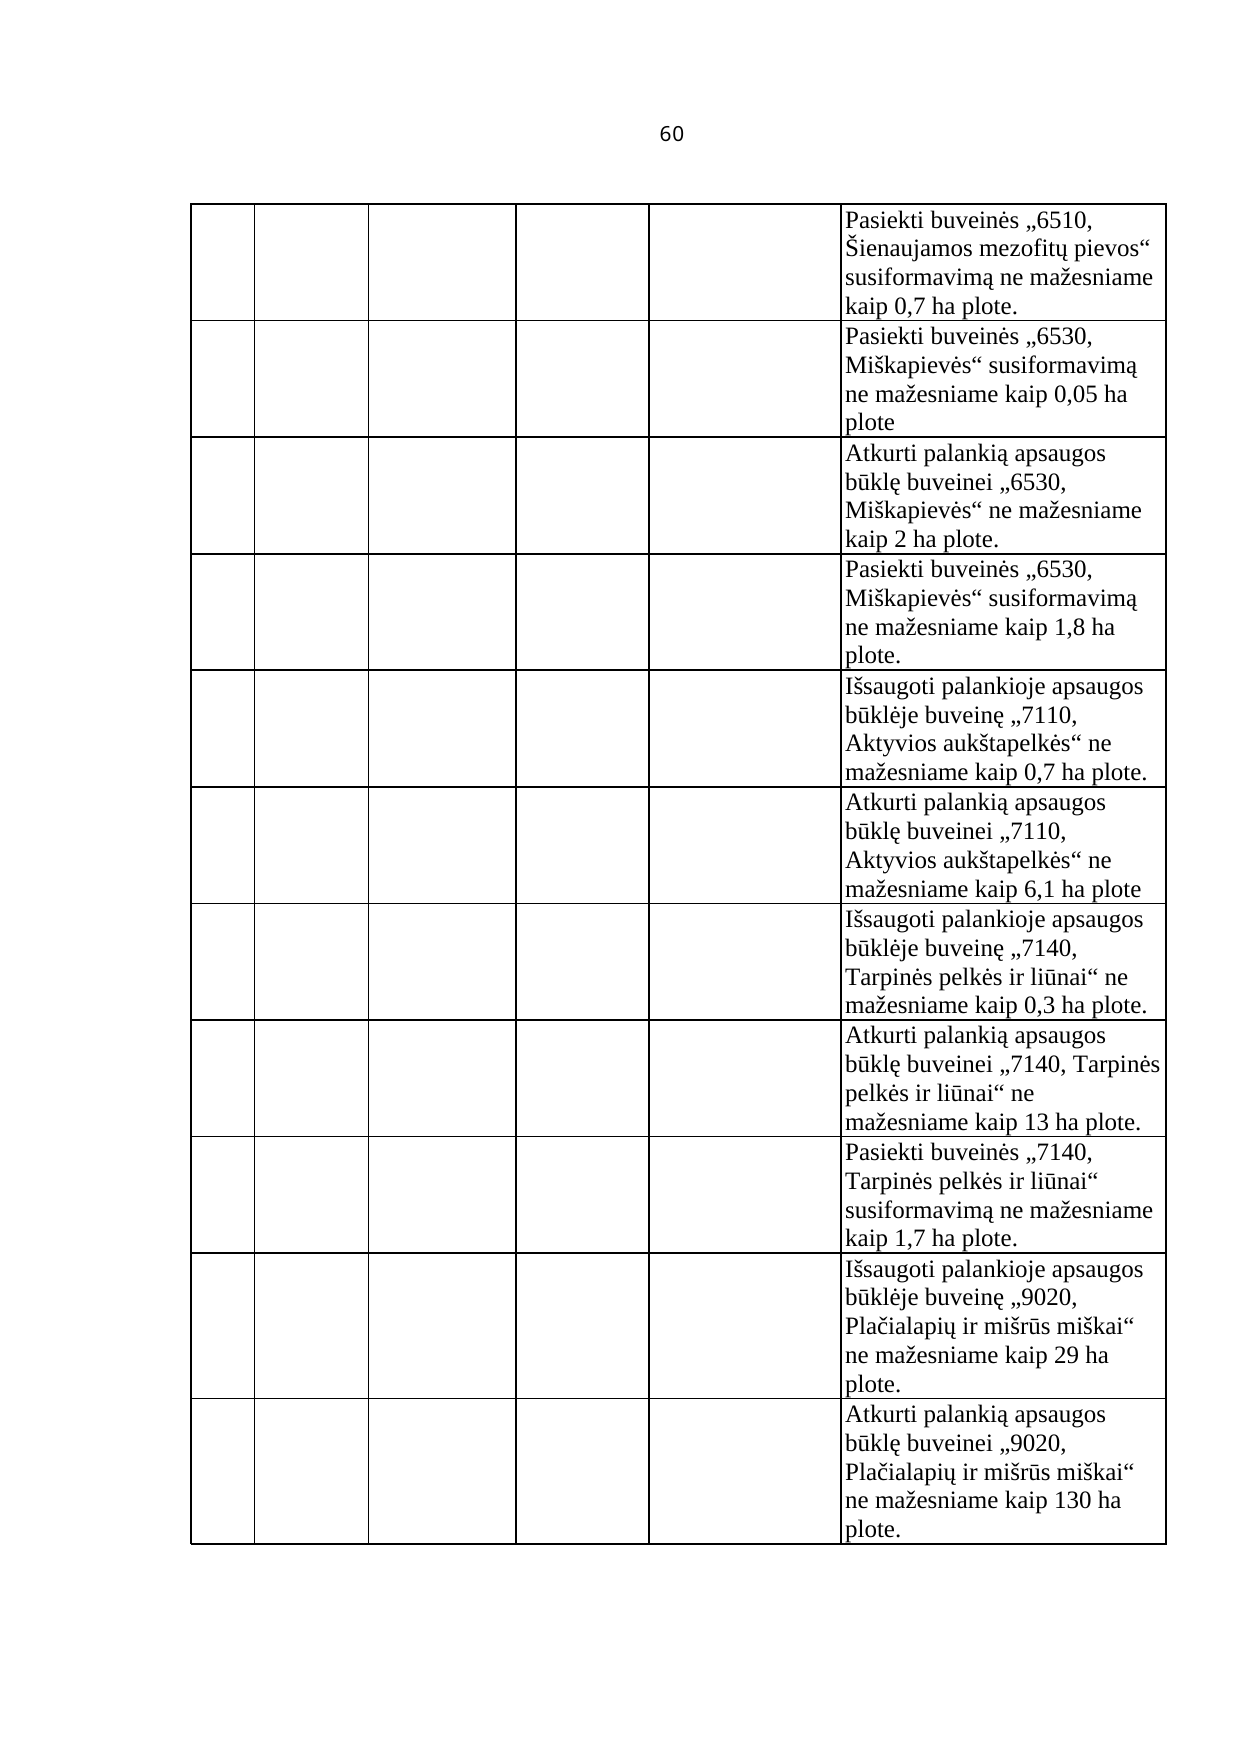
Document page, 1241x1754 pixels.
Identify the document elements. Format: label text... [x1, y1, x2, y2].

table_cell [517, 671, 648, 786]
table_cell Išsaugoti palankioje apsaugos būklėje buveinę „7140, Tarpinės pelkės ir liūnai“ ne mažesniame kaip 0,3 ha plote. [842, 904, 1165, 1019]
table_cell [650, 438, 840, 553]
table_cell Pasiekti buveinės „6510, Šienaujamos mezofitų pievos“ susiformavimą ne mažesniame kaip 0,7 ha plote. [842, 205, 1165, 320]
table_cell [369, 1137, 515, 1252]
table_cell [192, 438, 254, 553]
table_cell [192, 788, 254, 902]
table_cell [255, 438, 368, 553]
table_cell [369, 904, 515, 1019]
table_cell [650, 1137, 840, 1252]
table_cell Atkurti palankią apsaugos būklę buveinei „7110, Aktyvios aukštapelkės“ ne mažesniame kaip 6,1 ha plote [842, 788, 1165, 902]
table_cell [192, 904, 254, 1019]
table_cell [369, 671, 515, 786]
table_cell [517, 438, 648, 553]
table_cell [650, 788, 840, 902]
table_cell Pasiekti buveinės „6530, Miškapievės“ susiformavimą ne mažesniame kaip 0,05 ha plote [842, 321, 1165, 436]
table_cell [517, 1399, 648, 1543]
table_cell Atkurti palankią apsaugos būklę buveinei „9020, Plačialapių ir mišrūs miškai“ ne mažesniame kaip 130 ha plote. [842, 1399, 1165, 1543]
table_cell [369, 1254, 515, 1397]
table_cell Pasiekti buveinės „6530, Miškapievės“ susiformavimą ne mažesniame kaip 1,8 ha plote. [842, 555, 1165, 669]
table_cell [369, 205, 515, 320]
table_cell [369, 438, 515, 553]
table_cell [255, 1021, 368, 1136]
table_cell [517, 555, 648, 669]
table_cell [255, 671, 368, 786]
table_cell [255, 321, 368, 436]
table_cell [517, 904, 648, 1019]
table_cell [255, 904, 368, 1019]
table_cell [517, 1021, 648, 1136]
table_cell [369, 1399, 515, 1543]
table_cell [192, 671, 254, 786]
table_cell [255, 788, 368, 902]
table_cell [517, 1137, 648, 1252]
table_cell [369, 788, 515, 902]
table_cell [255, 1254, 368, 1397]
table_cell Išsaugoti palankioje apsaugos būklėje buveinę „9020, Plačialapių ir mišrūs miškai“ ne mažesniame kaip 29 ha plote. [842, 1254, 1165, 1397]
table_cell [650, 321, 840, 436]
table_cell [255, 1137, 368, 1252]
table_cell [192, 555, 254, 669]
table_cell [192, 1021, 254, 1136]
table_cell Pasiekti buveinės „7140, Tarpinės pelkės ir liūnai“ susiformavimą ne mažesniame kaip 1,7 ha plote. [842, 1137, 1165, 1252]
table_cell [192, 321, 254, 436]
table_cell [369, 1021, 515, 1136]
table_cell [650, 1254, 840, 1397]
table_cell [517, 321, 648, 436]
table_cell Atkurti palankią apsaugos būklę buveinei „7140, Tarpinės pelkės ir liūnai“ ne mažesniame kaip 13 ha plote. [842, 1021, 1165, 1136]
table_cell [192, 1137, 254, 1252]
table_cell [369, 321, 515, 436]
table_cell [650, 904, 840, 1019]
table_cell [650, 671, 840, 786]
table_cell [650, 205, 840, 320]
table_cell [517, 205, 648, 320]
table_cell [517, 788, 648, 902]
table_cell [650, 1021, 840, 1136]
table_cell [255, 205, 368, 320]
table_cell [650, 1399, 840, 1543]
table_cell [650, 555, 840, 669]
table_cell [255, 555, 368, 669]
table_cell Išsaugoti palankioje apsaugos būklėje buveinę „7110, Aktyvios aukštapelkės“ ne mažesniame kaip 0,7 ha plote. [842, 671, 1165, 786]
table_cell [255, 1399, 368, 1543]
table_cell [369, 555, 515, 669]
table_cell [192, 1399, 254, 1543]
table_cell [192, 205, 254, 320]
table_cell [192, 1254, 254, 1397]
table_cell [517, 1254, 648, 1397]
table_cell Atkurti palankią apsaugos būklę buveinei „6530, Miškapievės“ ne mažesniame kaip 2 ha plote. [842, 438, 1165, 553]
